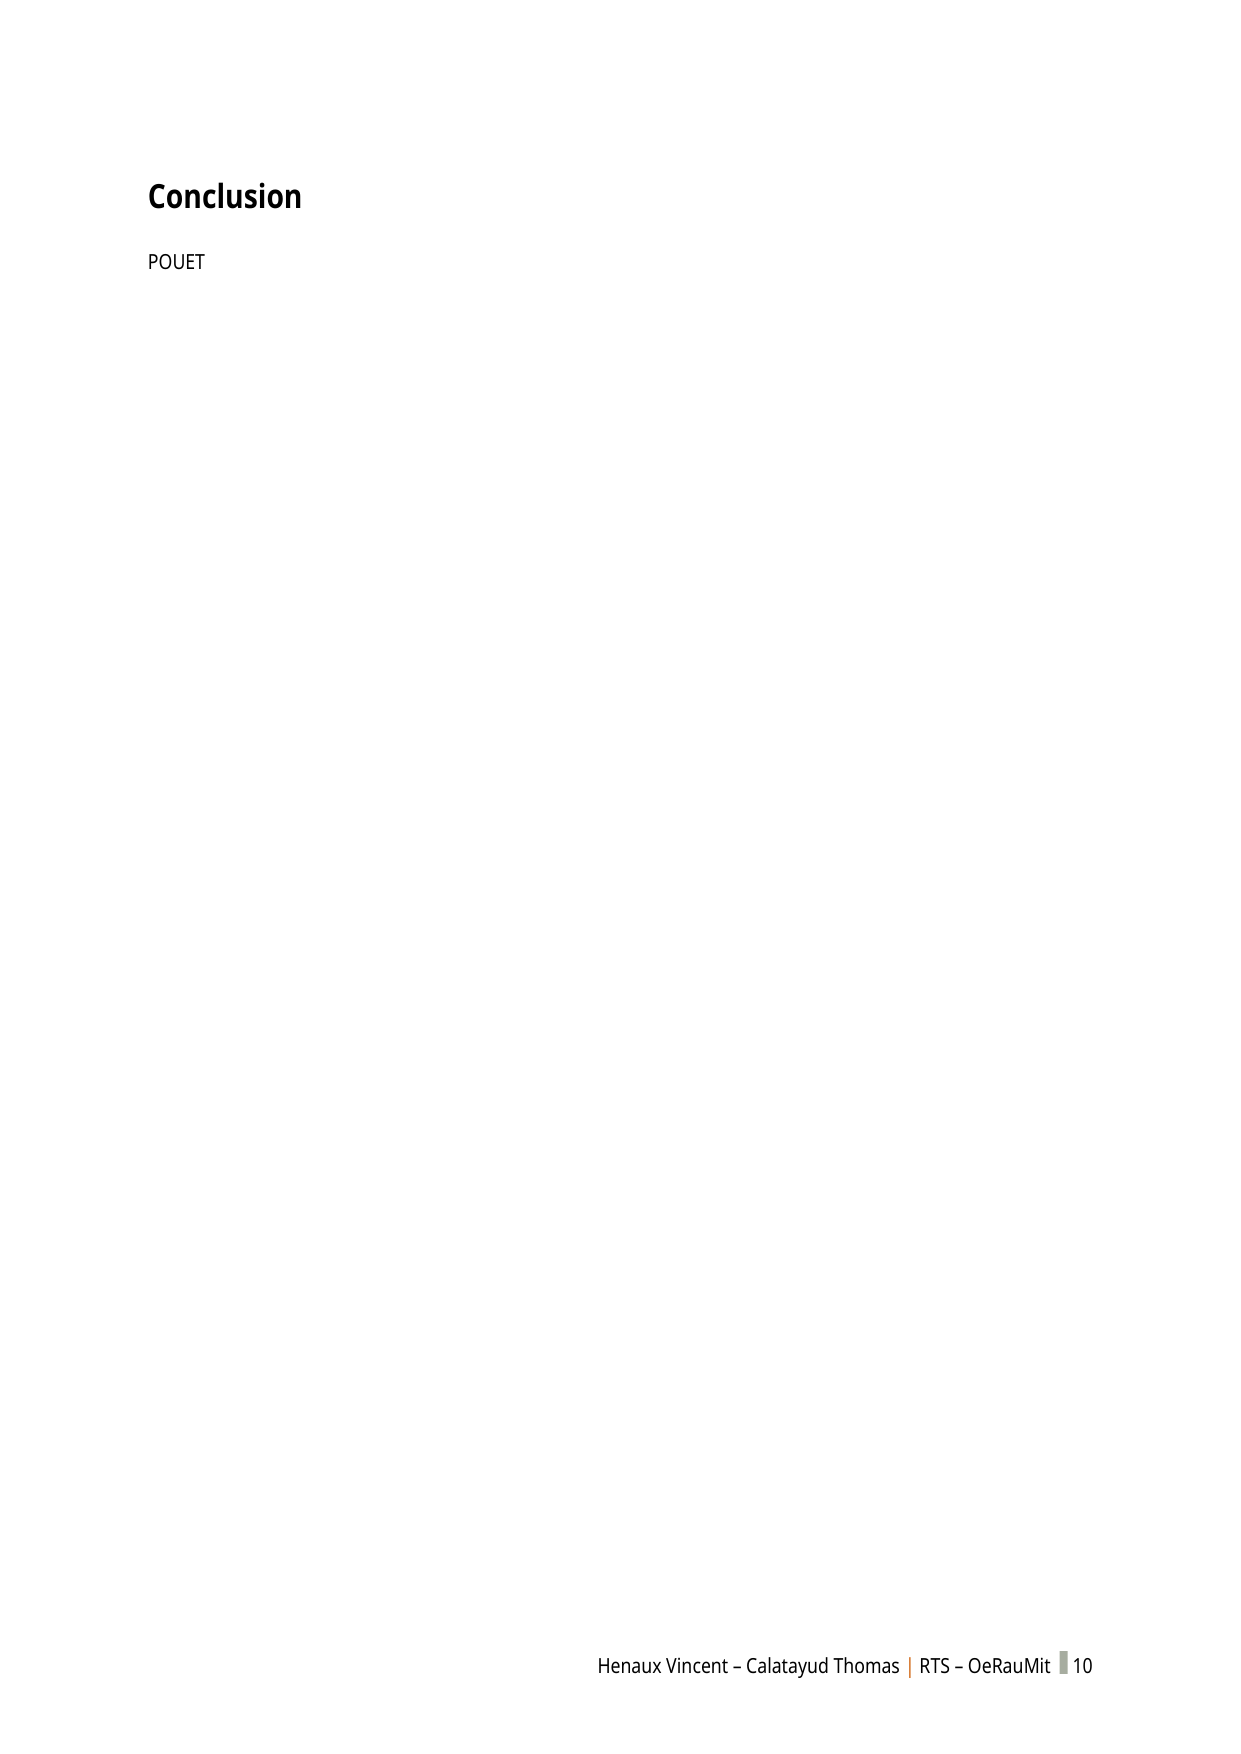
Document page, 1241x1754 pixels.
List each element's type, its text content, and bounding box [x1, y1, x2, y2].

subtitle Conclusion [148, 173, 1092, 218]
picture [1059, 1651, 1068, 1674]
text POUET [148, 247, 1092, 276]
